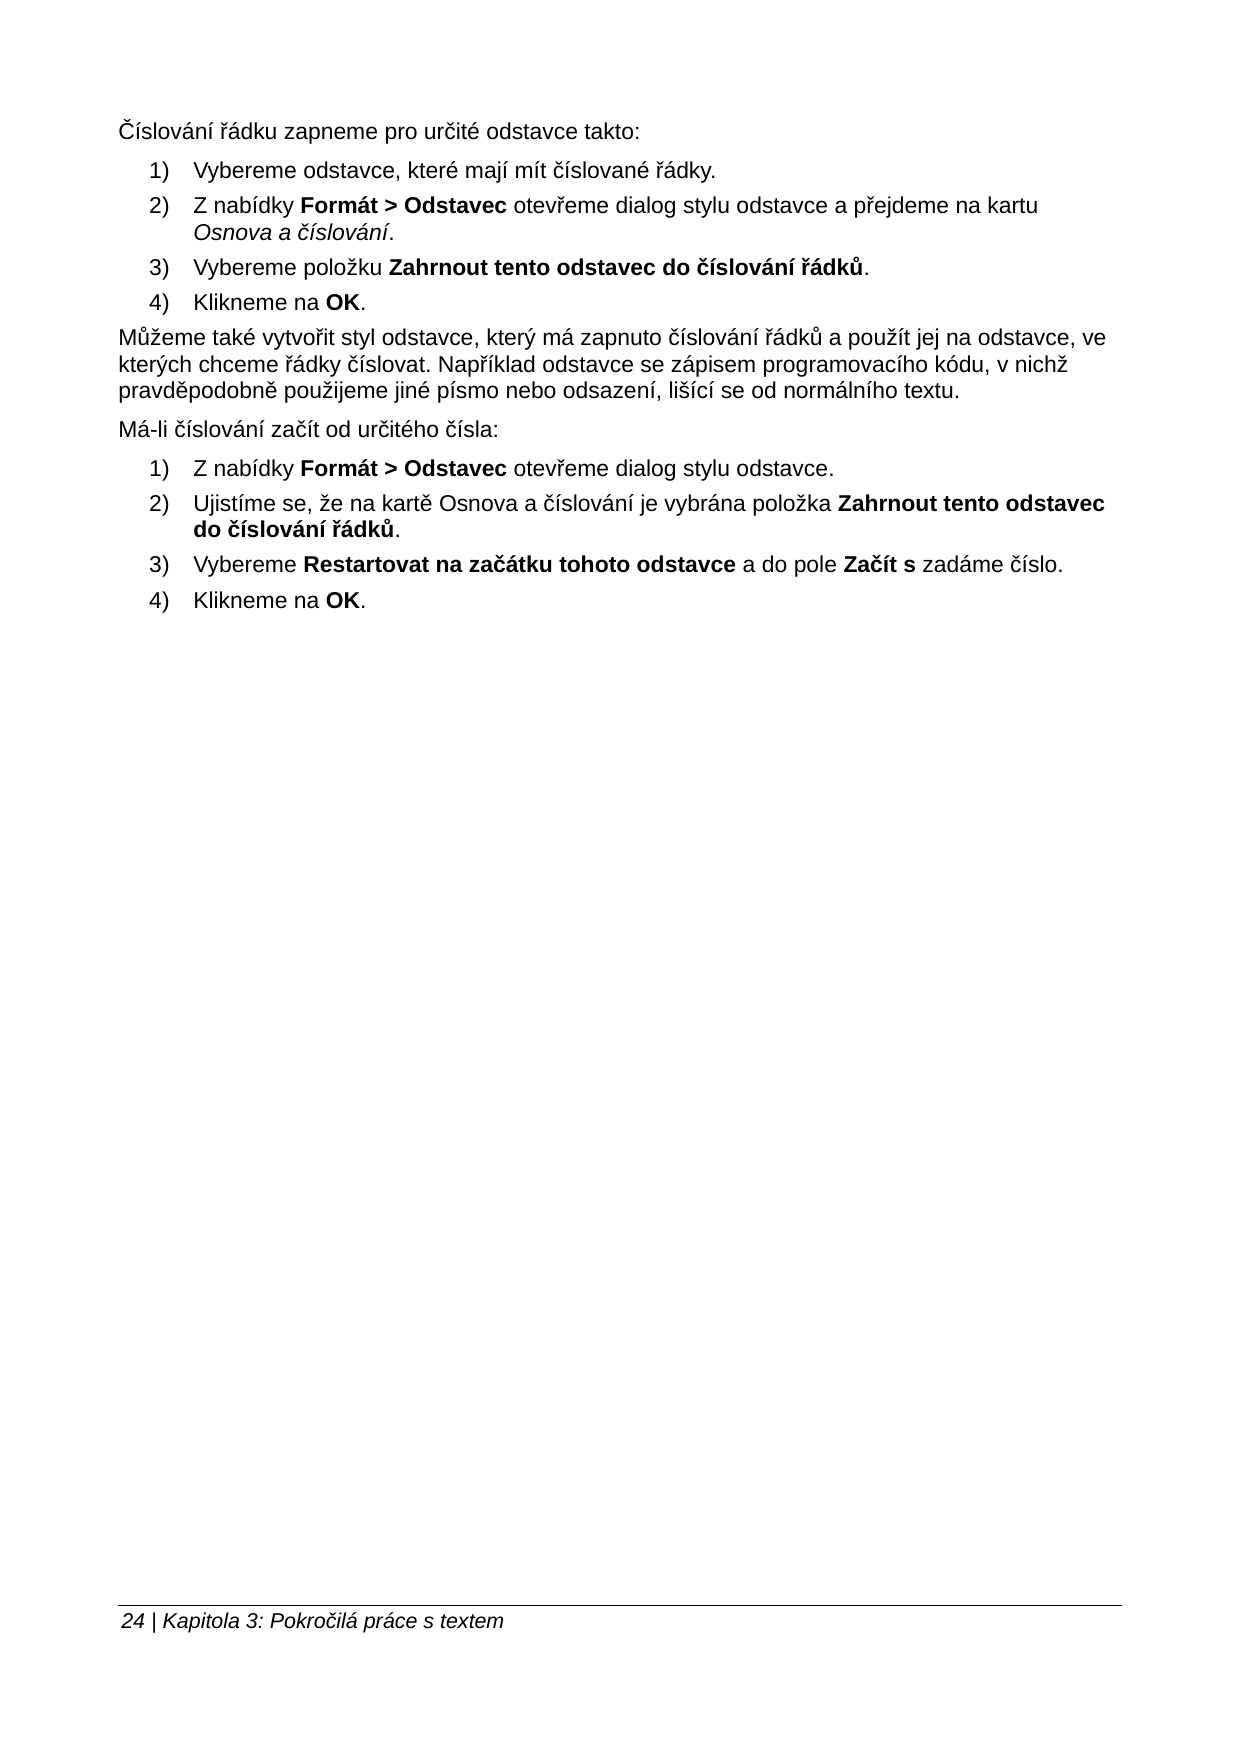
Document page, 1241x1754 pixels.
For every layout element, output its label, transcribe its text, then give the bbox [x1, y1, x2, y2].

list Z nabídky Formát > Odstavec otevřeme dialog stylu odstavce. [169, 454, 1122, 481]
list Klikneme na OK. [169, 587, 1122, 613]
list Vybereme odstavce, které mají mít číslované řádky. [169, 157, 1122, 183]
text Má-li číslování začít od určitého čísla: [118, 416, 1122, 442]
list Ujistíme se, že na kartě Osnova a číslování je vybrána položka Zahrnout tento odstavec do číslování řádků. [169, 490, 1122, 542]
list Z nabídky Formát > Odstavec otevřeme dialog stylu odstavce a přejdeme na kartu Osnova a číslování. [169, 192, 1122, 245]
list Vybereme Restartovat na začátku tohoto odstavce a do pole Začít s zadáme číslo. [169, 551, 1122, 578]
list Číslování řádku zapneme pro určité odstavce takto: [118, 118, 1122, 144]
text Můžeme také vytvořit styl odstavce, který má zapnuto číslování řádků a použít jej na odstavce, ve kterých chceme řádky číslovat. Například odstavce se zápisem programovacího kódu, v nichž pravděpodobně použijeme jiné písmo nebo odsazení, lišící se od normálního textu. [118, 324, 1122, 403]
list Vybereme položku Zahrnout tento odstavec do číslování řádků. [169, 254, 1122, 280]
list Klikneme na OK. [169, 289, 1122, 315]
